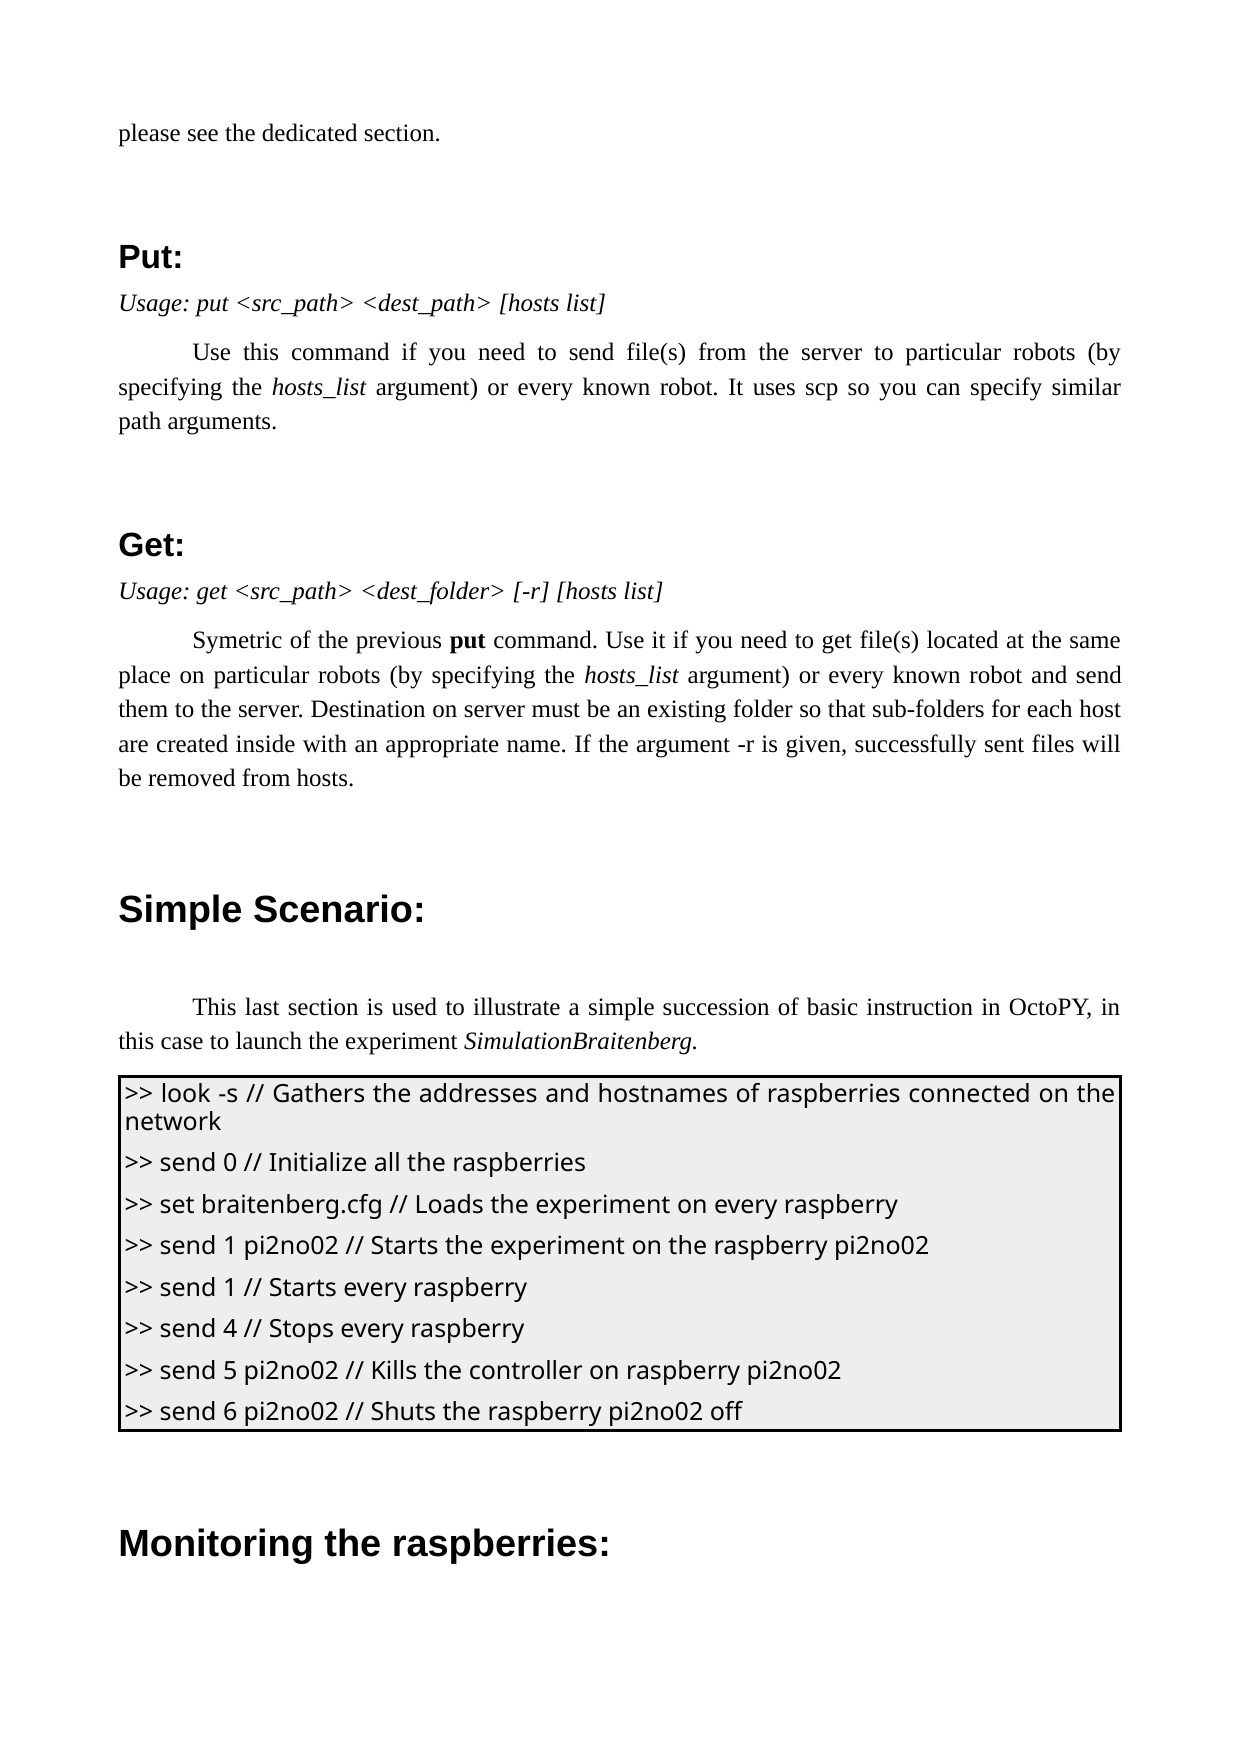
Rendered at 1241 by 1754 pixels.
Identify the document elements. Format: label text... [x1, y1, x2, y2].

text >> send 0 // Initialize all the raspberries [121, 1144, 1119, 1177]
text Usage: put <src_path> <dest_path> [hosts list] [118, 288, 1122, 317]
text >> send 1 // Starts every raspberry [121, 1268, 1119, 1302]
text >> send 4 // Stops every raspberry [121, 1310, 1119, 1343]
text >> set braitenberg.cfg // Loads the experiment on every raspberry [121, 1185, 1119, 1218]
text This last section is used to illustrate a simple succession of basic instruction in OctoPY, in this case to launch the experiment SimulationBraitenberg. [118, 992, 1122, 1055]
subtitle Put: [118, 237, 1122, 276]
subtitle Get: [118, 525, 1122, 564]
text >> send 1 pi2no02 // Starts the experiment on the raspberry pi2no02 [121, 1227, 1119, 1260]
subtitle Simple Scenario: [118, 886, 1122, 930]
text Use this command if you need to send file(s) from the server to particular robots (by specifying the hosts_list argument) or every known robot. It uses scp so you can specify similar path arguments. [118, 337, 1122, 435]
text >> send 5 pi2no02 // Kills the controller on raspberry pi2no02 [121, 1352, 1119, 1385]
text Symetric of the previous put command. Use it if you need to get file(s) located at the same place on particular robots (by specifying the hosts_list argument) or every known robot and send them to the server. Destination on server must be an existing folder so that sub-folders for each host are created inside with an appropriate name. If the argument -r is given, successfully sent files will be removed from hosts. [118, 625, 1122, 792]
text >> send 6 pi2no02 // Shuts the raspberry pi2no02 off [121, 1393, 1119, 1429]
text Usage: get <src_path> <dest_folder> [-r] [hosts list] [118, 576, 1122, 605]
text >> look -s // Gathers the addresses and hostnames of raspberries connected on the network [121, 1078, 1119, 1135]
subtitle Monitoring the raspberries: [118, 1521, 1122, 1565]
text please see the dedicated section. [118, 118, 1122, 147]
